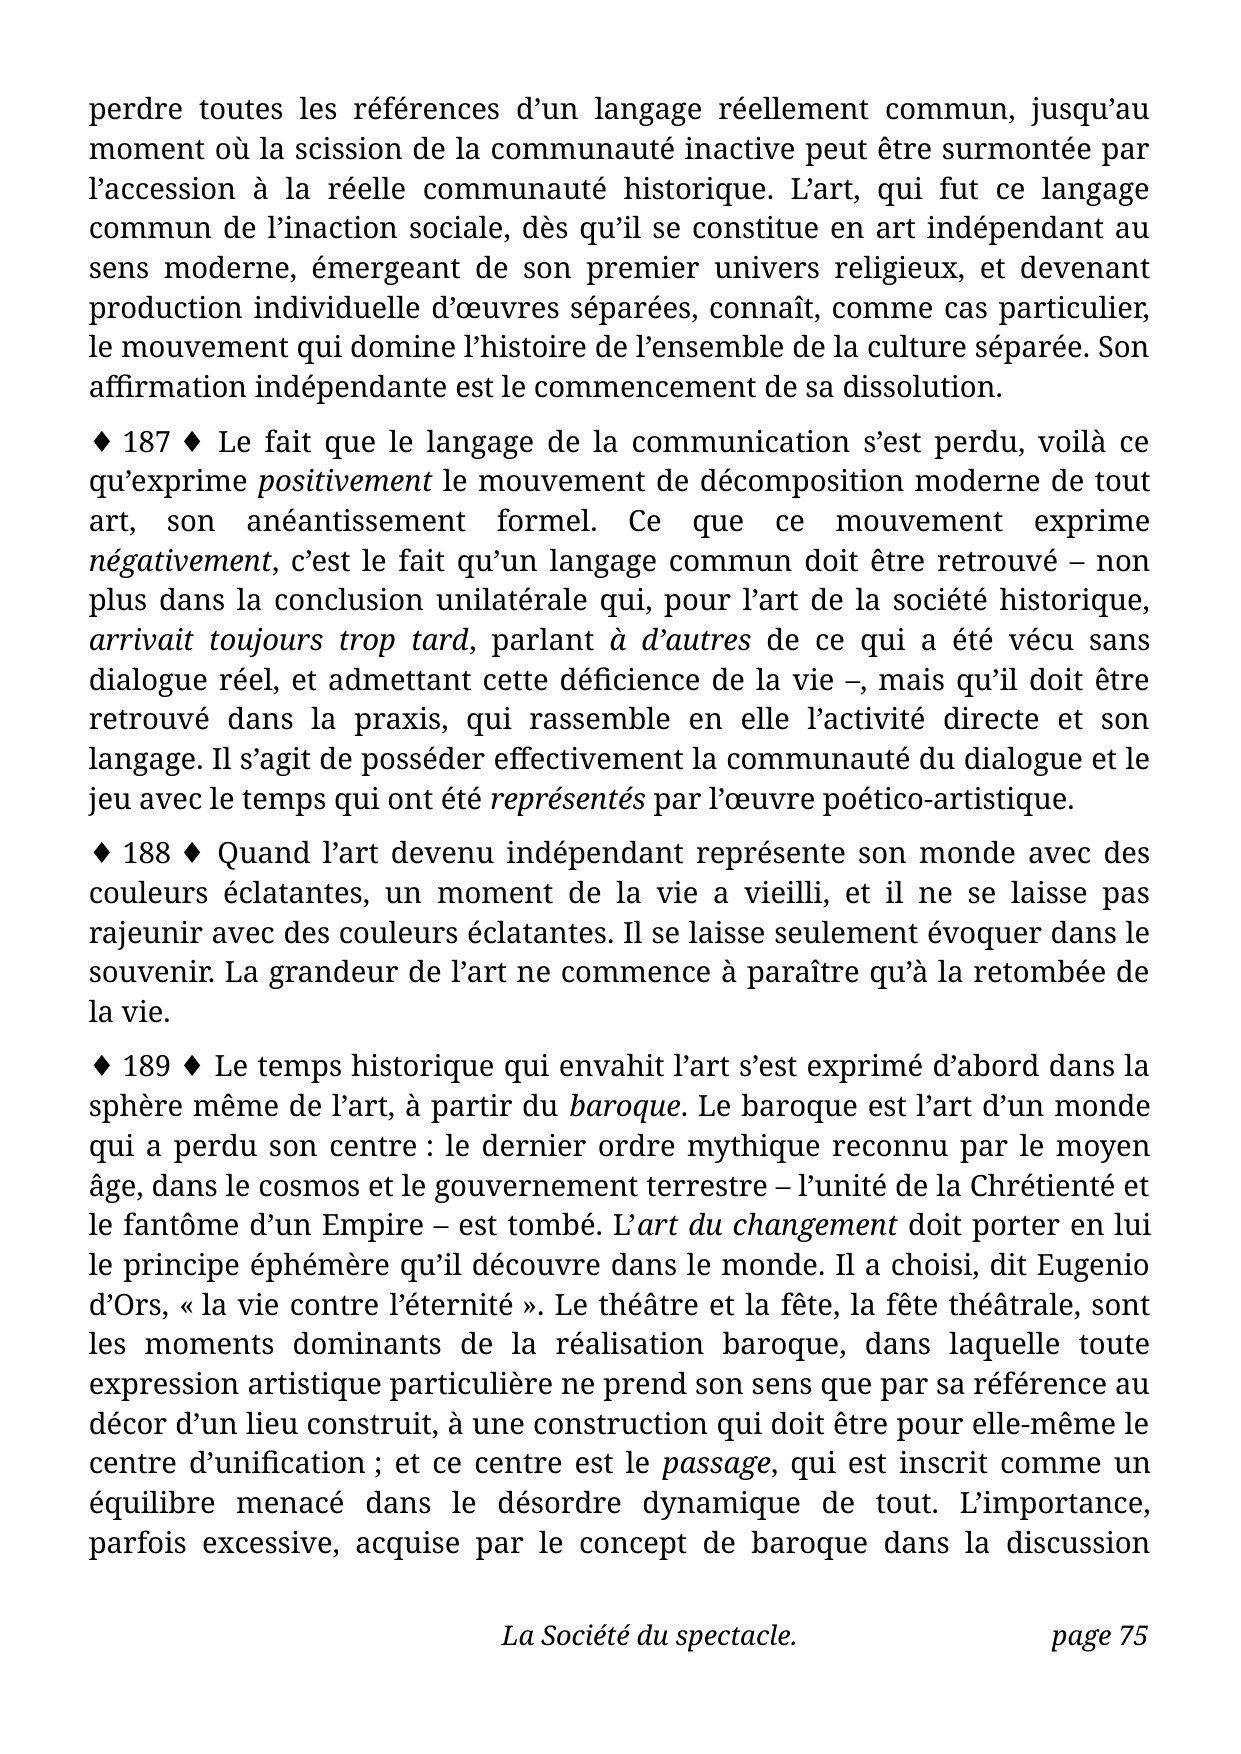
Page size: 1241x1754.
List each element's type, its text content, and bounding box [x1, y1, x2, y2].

text ♦ 189 ♦ Le temps historique qui envahit l’art s’est exprimé d’abord dans la sphère même de l’art, à partir du baroque. Le baroque est l’art d’un monde qui a perdu son centre : le dernier ordre mythique reconnu par le moyen âge, dans le cosmos et le gouvernement terrestre – l’unité de la Chrétienté et le fantôme d’un Empire – est tombé. L’art du changement doit porter en lui le principe éphémère qu’il découvre dans le monde. Il a choisi, dit Eugenio d’Ors, « la vie contre l’éternité ». Le théâtre et la fête, la fête théâtrale, sont les moments dominants de la réalisation baroque, dans laquelle toute expression artistique particulière ne prend son sens que par sa référence au décor d’un lieu construit, à une construction qui doit être pour elle-même le centre d’unification ; et ce centre est le passage, qui est inscrit comme un équilibre menacé dans le désordre dynamique de tout. L’importance, parfois excessive, acquise par le concept de baroque dans la discussion [88, 1046, 1152, 1562]
text ♦ 188 ♦ Quand l’art devenu indépendant représente son monde avec des couleurs éclatantes, un moment de la vie a vieilli, et il ne se laisse pas rajeunir avec des couleurs éclatantes. Il se laisse seulement évoquer dans le souvenir. La grandeur de l’art ne commence à paraître qu’à la retombée de la vie. [88, 832, 1152, 1031]
text ♦ 187 ♦ Le fait que le langage de la communication s’est perdu, voilà ce qu’exprime positivement le mouvement de décomposition moderne de tout art, son anéantissement formel. Ce que ce mouvement exprime négativement, c’est le fait qu’un langage commun doit être retrouvé – non plus dans la conclusion unilatérale qui, pour l’art de la société historique, arrivait toujours trop tard, parlant à d’autres de ce qui a été vécu sans dialogue réel, et admettant cette déficience de la vie –, mais qu’il doit être retrouvé dans la praxis, qui rassemble en elle l’activité directe et son langage. Il s’agit de posséder effectivement la communauté du dialogue et le jeu avec le temps qui ont été représentés par l’œuvre poético-artistique. [88, 421, 1152, 818]
text perdre toutes les références d’un langage réellement commun, jusqu’au moment où la scission de la communauté inactive peut être surmontée par l’accession à la réelle communauté historique. L’art, qui fut ce langage commun de l’inaction sociale, dès qu’il se constitue en art indépendant au sens moderne, émergeant de son premier univers religieux, et devenant production individuelle d’œuvres séparées, connaît, comme cas particulier, le mouvement qui domine l’histoire de l’ensemble de la culture séparée. Son affirmation indépendante est le commencement de sa dissolution. [88, 88, 1152, 406]
